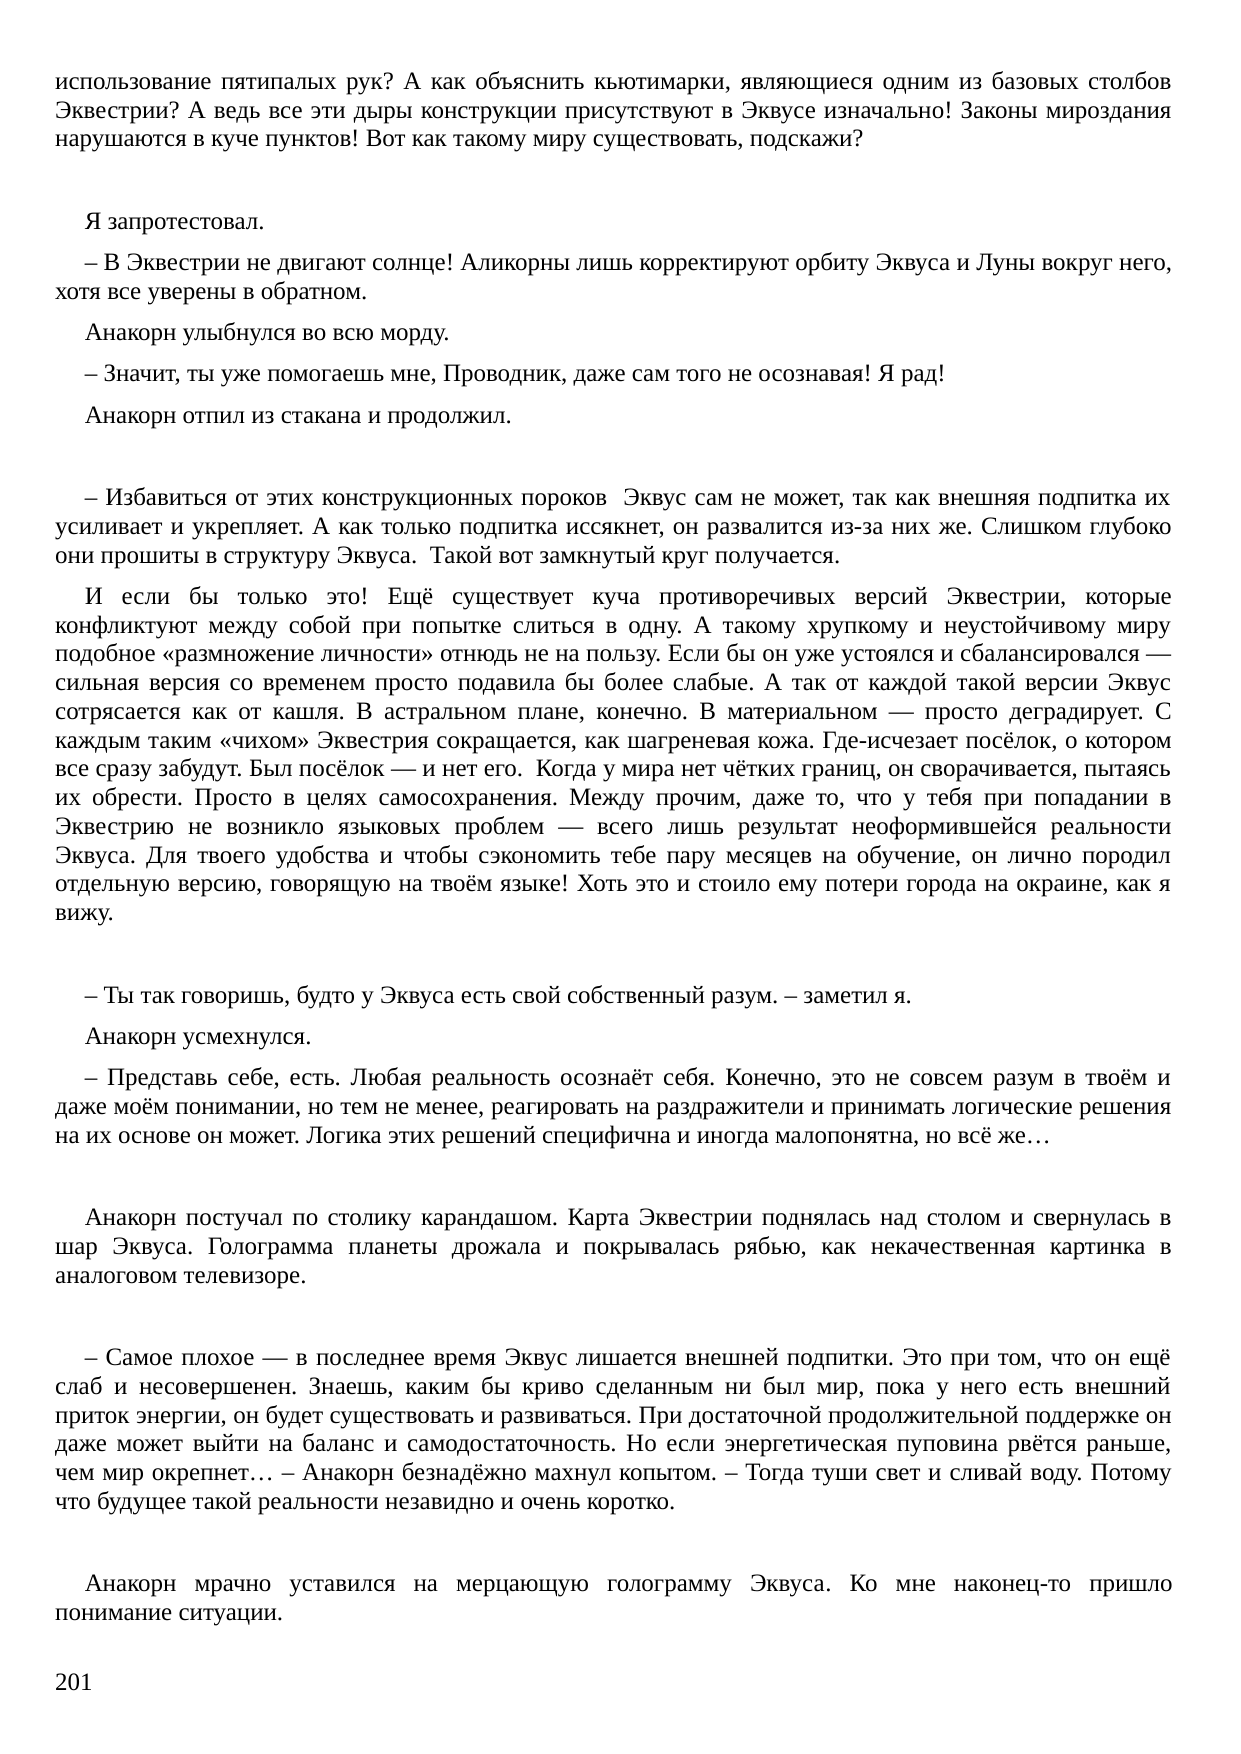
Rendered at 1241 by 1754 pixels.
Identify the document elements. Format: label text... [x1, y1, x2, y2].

text – Избавиться от этих конструкционных пороков Эквус сам не может, так как внешняя подпитка их усиливает и укрепляет. А как только подпитка иссякнет, он развалится из-за них же. Слишком глубоко они прошиты в структуру Эквуса. Такой вот замкнутый круг получается. [55, 482, 1173, 568]
text Анакорн усмехнулся. [55, 1021, 1173, 1050]
text Я запротестовал. [55, 206, 1173, 235]
text Анакорн улыбнулся во всю морду. [55, 317, 1173, 346]
text Анакорн постучал по столику карандашом. Карта Эквестрии поднялась над столом и свернулась в шар Эквуса. Голограмма планеты дрожала и покрывалась рябью, как некачественная картинка в аналоговом телевизоре. [55, 1202, 1173, 1288]
text – Ты так говоришь, будто у Эквуса есть свой собственный разум. – заметил я. [55, 980, 1173, 1008]
text использование пятипалых рук? А как объяснить кьютимарки, являющиеся одним из базовых столбов Эквестрии? А ведь все эти дыры конструкции присутствуют в Эквусе изначально! Законы мироздания нарушаются в куче пунктов! Вот как такому миру существовать, подскажи? [55, 66, 1173, 152]
text И если бы только это! Ещё существует куча противоречивых версий Эквестрии, которые конфликтуют между собой при попытке слиться в одну. А такому хрупкому и неустойчивому миру подобное «размножение личности» отнюдь не на пользу. Если бы он уже устоялся и сбалансировался — сильная версия со временем просто подавила бы более слабые. А так от каждой такой версии Эквус сотрясается как от кашля. В астральном плане, конечно. В материальном — просто деградирует. С каждым таким «чихом» Эквестрия сокращается, как шагреневая кожа. Где-исчезает посёлок, о котором все сразу забудут. Был посёлок — и нет его. Когда у мира нет чётких границ, он сворачивается, пытаясь их обрести. Просто в целях самосохранения. Между прочим, даже то, что у тебя при попадании в Эквестрию не возникло языковых проблем — всего лишь результат неоформившейся реальности Эквуса. Для твоего удобства и чтобы сэкономить тебе пару месяцев на обучение, он лично породил отдельную версию, говорящую на твоём языке! Хоть это и стоило ему потери города на окраине, как я вижу. [55, 581, 1173, 926]
text – Значит, ты уже помогаешь мне, Проводник, даже сам того не осознавая! Я рад! [55, 358, 1173, 387]
text Анакорн отпил из стакана и продолжил. [55, 400, 1173, 428]
text Анакорн мрачно уставился на мерцающую голограмму Эквуса. Ко мне наконец-то пришло понимание ситуации. [55, 1568, 1173, 1626]
text – Самое плохое — в последнее время Эквус лишается внешней подпитки. Это при том, что он ещё слаб и несовершенен. Знаешь, каким бы криво сделанным ни был мир, пока у него есть внешний приток энергии, он будет существовать и развиваться. При достаточной продолжительной поддержке он даже может выйти на баланс и самодостаточность. Но если энергетическая пуповина рвётся раньше, чем мир окрепнет… – Анакорн безнадёжно махнул копытом. – Тогда туши свет и сливай воду. Потому что будущее такой реальности незавидно и очень коротко. [55, 1342, 1173, 1515]
text – В Эквестрии не двигают солнце! Аликорны лишь корректируют орбиту Эквуса и Луны вокруг него, хотя все уверены в обратном. [55, 247, 1173, 305]
text – Представь себе, есть. Любая реальность осознаёт себя. Конечно, это не совсем разум в твоём и даже моём понимании, но тем не менее, реагировать на раздражители и принимать логические решения на их основе он может. Логика этих решений специфична и иногда малопонятна, но всё же… [55, 1062, 1173, 1148]
